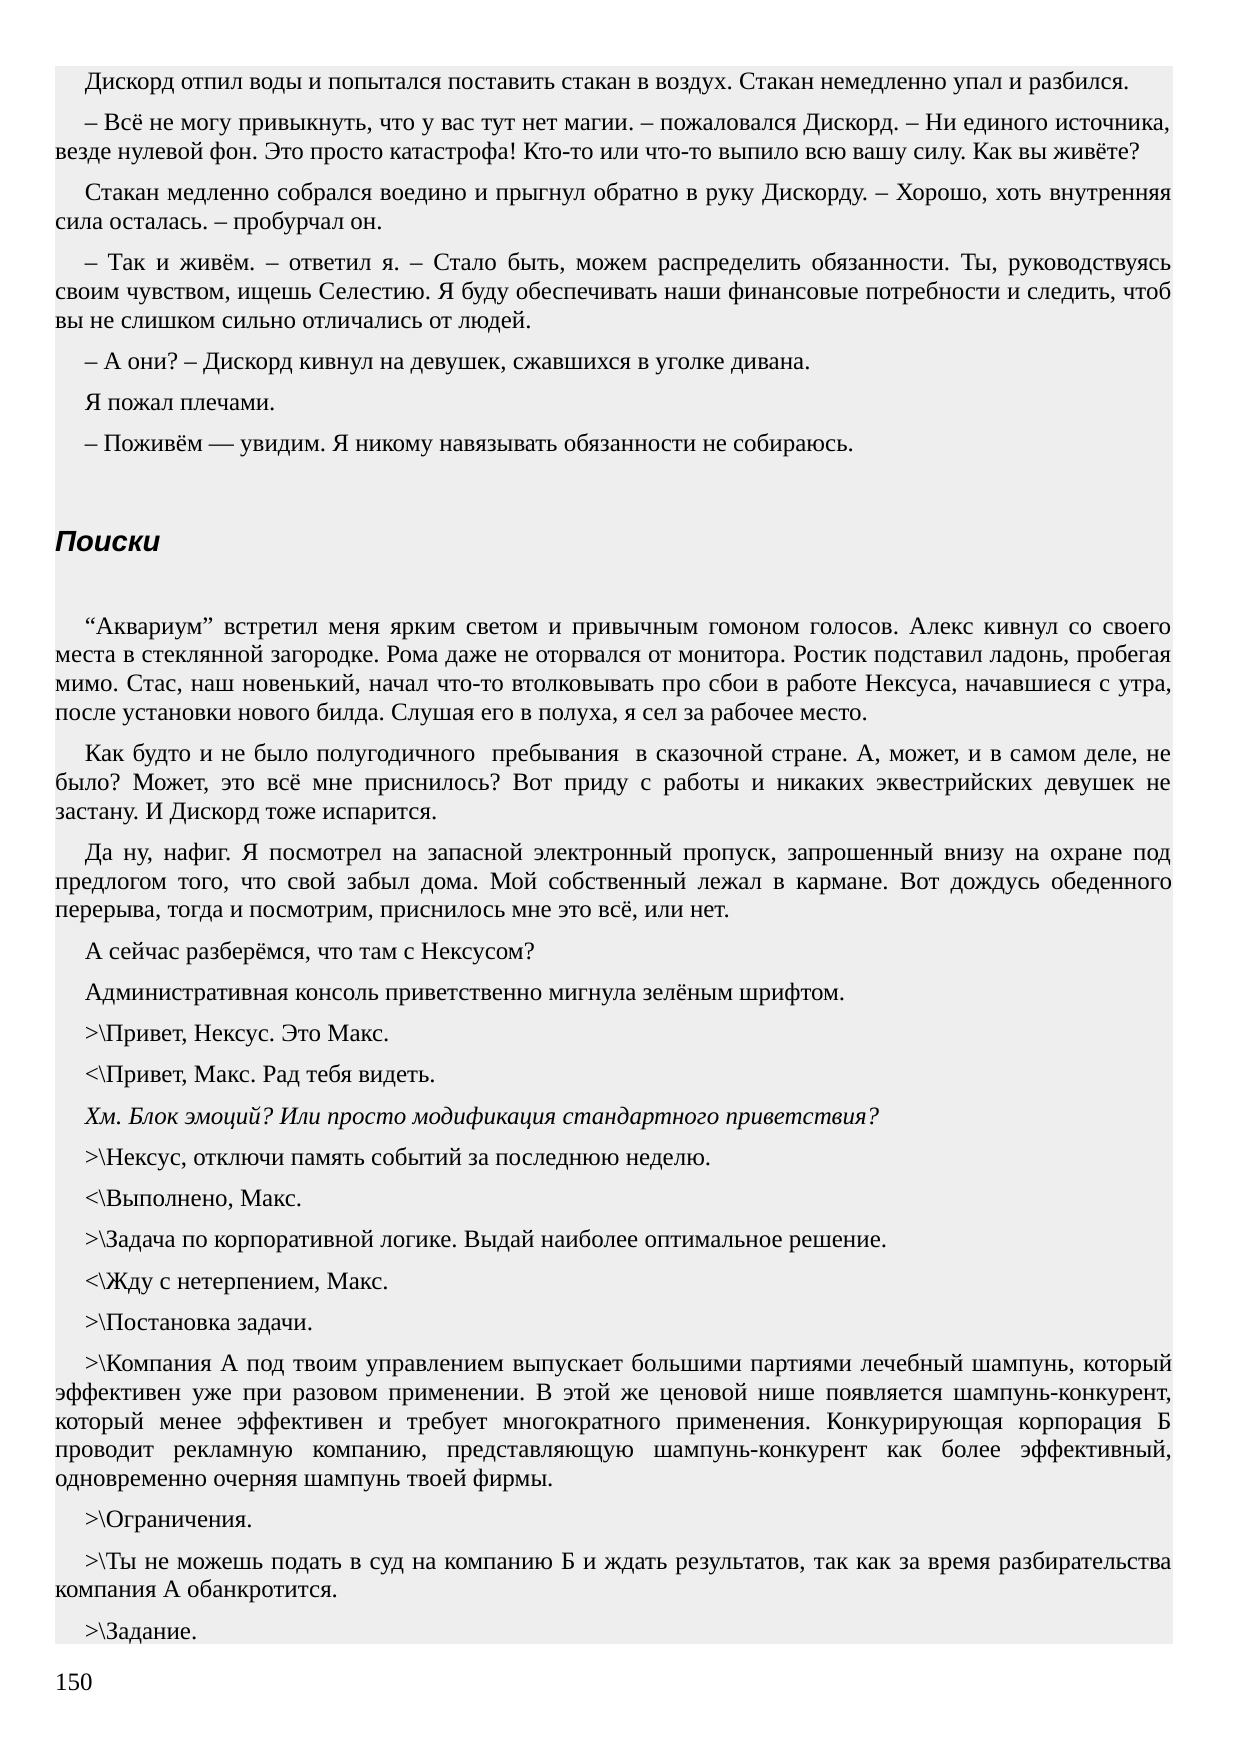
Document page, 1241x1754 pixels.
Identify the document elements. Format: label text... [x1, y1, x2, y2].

text Как будто и не было полугодичного пребывания в сказочной стране. А, может, и в самом деле, не было? Может, это всё мне приснилось? Вот приду с работы и никаких эквестрийских девушек не застану. И Дискорд тоже испарится. [55, 738, 1173, 824]
text А сейчас разберёмся, что там с Нексусом? [55, 936, 1173, 964]
text >\Постановка задачи. [55, 1307, 1173, 1336]
text >\Задание. [55, 1616, 1173, 1644]
text >\Задача по корпоративной логике. Выдай наиболее оптимальное решение. [55, 1224, 1173, 1253]
text Стакан медленно собрался воедино и прыгнул обратно в руку Дискорду. – Хорошо, хоть внутренняя сила осталась. – пробурчал он. [55, 177, 1173, 235]
text Я пожал плечами. [55, 387, 1173, 416]
text Да ну, нафиг. Я посмотрел на запасной электронный пропуск, запрошенный внизу на охране под предлогом того, что свой забыл дома. Мой собственный лежал в кармане. Вот дождусь обеденного перерыва, тогда и посмотрим, приснилось мне это всё, или нет. [55, 837, 1173, 923]
text Дискорд отпил воды и попытался поставить стакан в воздух. Стакан немедленно упал и разбился. [55, 66, 1173, 95]
text >\Привет, Нексус. Это Макс. [55, 1018, 1173, 1047]
text <\Выполнено, Макс. [55, 1183, 1173, 1212]
text >\Ты не можешь подать в суд на компанию Б и ждать результатов, так как за время разбирательства компания А обанкротится. [55, 1546, 1173, 1603]
text Административная консоль приветственно мигнула зелёным шрифтом. [55, 977, 1173, 1006]
text – А они? – Дискорд кивнул на девушек, сжавшихся в уголке дивана. [55, 346, 1173, 375]
text >\Ограничения. [55, 1504, 1173, 1533]
text Хм. Блок эмоций? Или просто модификация стандартного приветствия? [55, 1101, 1173, 1129]
text >\Компания А под твоим управлением выпускает большими партиями лечебный шампунь, который эффективен уже при разовом применении. В этой же ценовой нише появляется шампунь-конкурент, который менее эффективен и требует многократного применения. Конкурирующая корпорация Б проводит рекламную компанию, представляющую шампунь-конкурент как более эффективный, одновременно очерняя шампунь твоей фирмы. [55, 1348, 1173, 1492]
text – Поживём — увидим. Я никому навязывать обязанности не собираюсь. [55, 428, 1173, 457]
subtitle Поиски [55, 523, 1173, 557]
text <\Жду с нетерпением, Макс. [55, 1266, 1173, 1294]
text “Аквариум” встретил меня ярким светом и привычным гомоном голосов. Алекс кивнул со своего места в стеклянной загородке. Рома даже не оторвался от монитора. Ростик подставил ладонь, пробегая мимо. Стас, наш новенький, начал что-то втолковывать про сбои в работе Нексуса, начавшиеся с утра, после установки нового билда. Слушая его в полуха, я сел за рабочее место. [55, 611, 1173, 726]
text – Всё не могу привыкнуть, что у вас тут нет магии. – пожаловался Дискорд. – Ни единого источника, везде нулевой фон. Это просто катастрофа! Кто-то или что-то выпило всю вашу силу. Как вы живёте? [55, 107, 1173, 165]
text <\Привет, Макс. Рад тебя видеть. [55, 1059, 1173, 1088]
text – Так и живём. – ответил я. – Стало быть, можем распределить обязанности. Ты, руководствуясь своим чувством, ищешь Селестию. Я буду обеспечивать наши финансовые потребности и следить, чтоб вы не слишком сильно отличались от людей. [55, 247, 1173, 333]
text >\Нексус, отключи память событий за последнюю неделю. [55, 1142, 1173, 1171]
